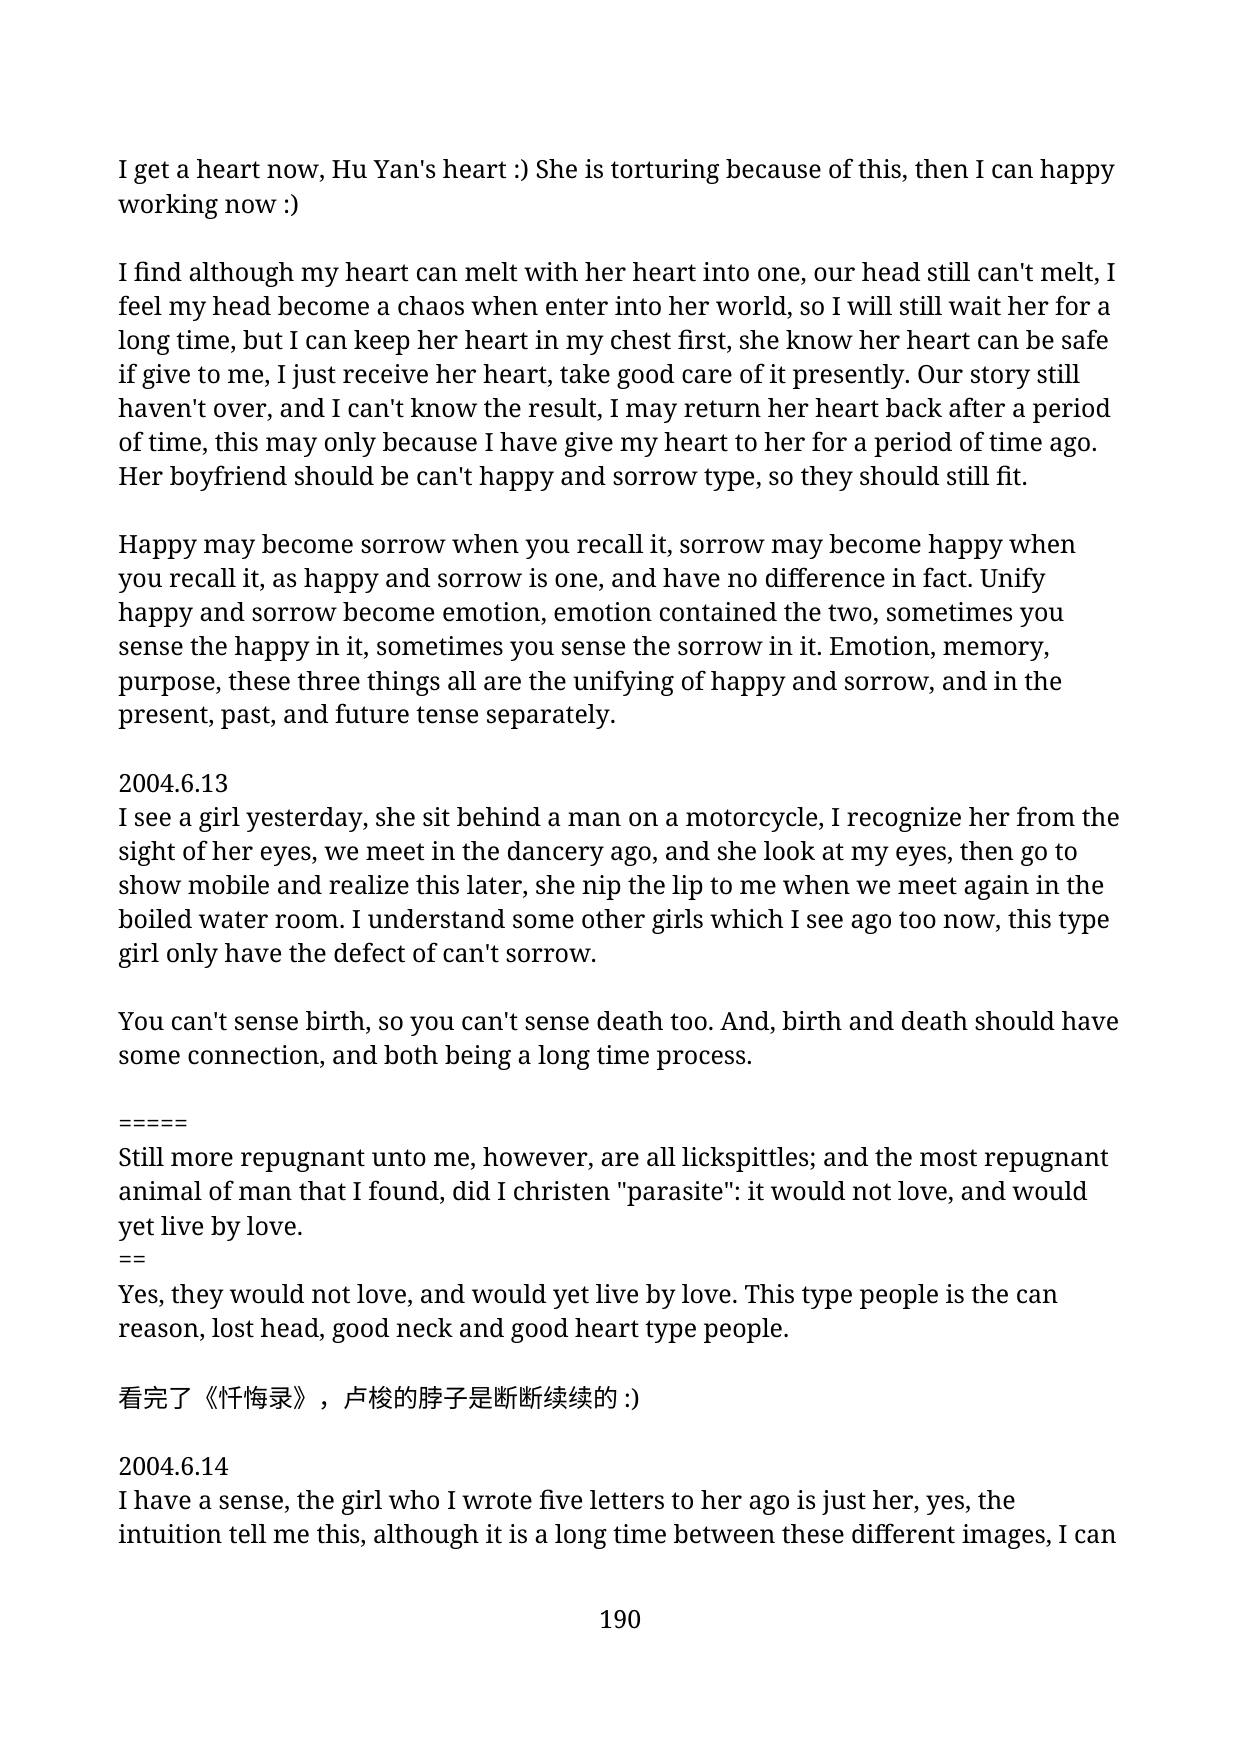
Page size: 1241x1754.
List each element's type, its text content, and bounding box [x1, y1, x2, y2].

text 2004.6.13 [118, 765, 1122, 799]
text I get a heart now, Hu Yan's heart :) She is torturing because of this, then I can happy working now :) [118, 152, 1122, 220]
text 看完了《忏悔录》，卢梭的脖子是断断续续的 :) [118, 1378, 1122, 1415]
text Happy may become sorrow when you recall it, sorrow may become happy when you recall it, as happy and sorrow is one, and have no difference in fact. Unify happy and sorrow become emotion, emotion contained the two, sometimes you sense the happy in it, sometimes you sense the sorrow in it. Emotion, memory, purpose, these three things all are the unifying of happy and sorrow, and in the present, past, and future tense separately. [118, 527, 1122, 731]
text 2004.6.14 [118, 1449, 1122, 1483]
text Yes, they would not love, and would yet live by love. This type people is the can reason, lost head, good neck and good heart type people. [118, 1276, 1122, 1344]
text I have a sense, the girl who I wrote five letters to her ago is just her, yes, the intuition tell me this, although it is a long time between these different images, I can [118, 1483, 1122, 1551]
text I find although my heart can melt with her heart into one, our head still can't melt, I feel my head become a chaos when enter into her world, so I will still wait her for a long time, but I can keep her heart in my chest first, she know her heart can be safe if give to me, I just receive her heart, take good care of it presently. Our story still haven't over, and I can't know the result, I may return her heart back after a period of time, this may only because I have give my heart to her for a period of time ago. Her boyfriend should be can't happy and sorrow type, so they should still fit. [118, 254, 1122, 493]
text I see a girl yesterday, she sit behind a man on a motorcycle, I recognize her from the sight of her eyes, we meet in the dancery ago, and she look at my eyes, then go to show mobile and realize this later, she nip the lip to me when we meet again in the boiled water room. I understand some other girls which I see ago too now, this type girl only have the defect of can't sorrow. [118, 799, 1122, 970]
text ===== [118, 1106, 1122, 1140]
text Still more repugnant unto me, however, are all lickspittles; and the most repugnant animal of man that I found, did I christen "parasite": it would not love, and would yet live by love. [118, 1140, 1122, 1242]
text == [118, 1242, 1122, 1276]
text You can't sense birth, so you can't sense death too. And, birth and death should have some connection, and both being a long time process. [118, 1004, 1122, 1072]
